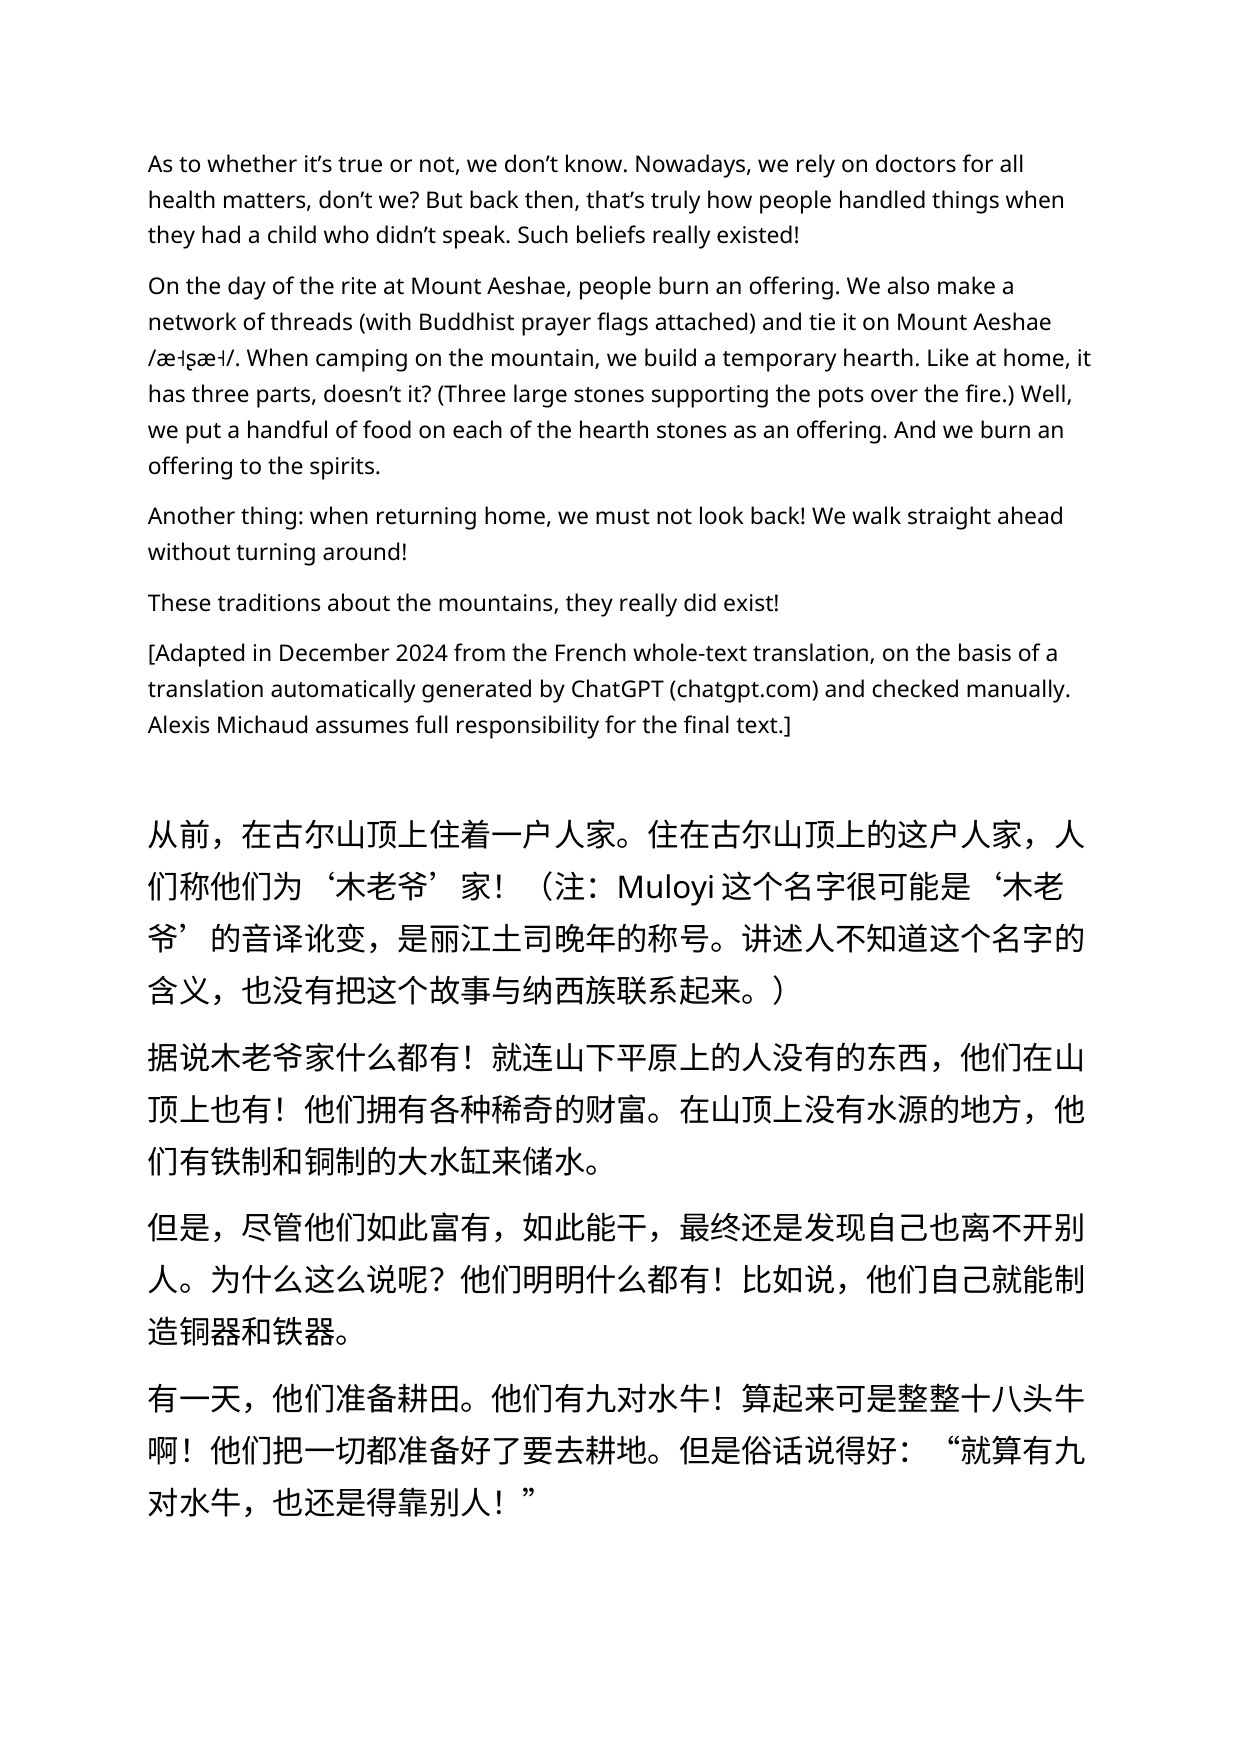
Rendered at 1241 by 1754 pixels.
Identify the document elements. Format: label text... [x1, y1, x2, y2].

text 但是，尽管他们如此富有，如此能干，最终还是发现自己也离不开别人。为什么这么说呢？他们明明什么都有！比如说，他们自己就能制造铜器和铁器。 [148, 1203, 1093, 1352]
text Another thing: when returning home, we must not look back! We walk straight ahead without turning around! [148, 500, 1093, 567]
text 有一天，他们准备耕田。他们有九对水牛！算起来可是整整十八头牛啊！他们把一切都准备好了要去耕地。但是俗话说得好：“就算有九对水牛，也还是得靠别人！” [148, 1374, 1093, 1523]
text As to whether it’s true or not, we don’t know. Nowadays, we rely on doctors for all health matters, don’t we? But back then, that’s truly how people handled things when they had a child who didn’t speak. Such beliefs really existed! [148, 148, 1093, 251]
text These traditions about the mountains, they really did exist! [148, 587, 1093, 618]
text 据说木老爷家什么都有！就连山下平原上的人没有的东西，他们在山顶上也有！他们拥有各种稀奇的财富。在山顶上没有水源的地方，他们有铁制和铜制的大水缸来储水。 [148, 1033, 1093, 1182]
text 从前，在古尔山顶上住着一户人家。住在古尔山顶上的这户人家，人们称他们为‘木老爷’家！（注：Muloyi这个名字很可能是‘木老爷’的音译讹变，是丽江土司晚年的称号。讲述人不知道这个名字的含义，也没有把这个故事与纳西族联系起来。） [148, 810, 1093, 1011]
text On the day of the rite at Mount Aeshae, people burn an offering. We also make a network of threads (with Buddhist prayer flags attached) and tie it on Mount Aeshae /æ˧ʂæ˧/. When camping on the mountain, we build a temporary hearth. Like at home, it has three parts, doesn’t it? (Three large stones supporting the pots over the fire.) Well, we put a handful of food on each of the hearth stones as an offering. And we burn an offering to the spirits. [148, 270, 1093, 481]
text [Adapted in December 2024 from the French whole-text translation, on the basis of a translation automatically generated by ChatGPT (chatgpt.com) and checked manually. Alexis Michaud assumes full responsibility for the final text.] [148, 637, 1093, 740]
